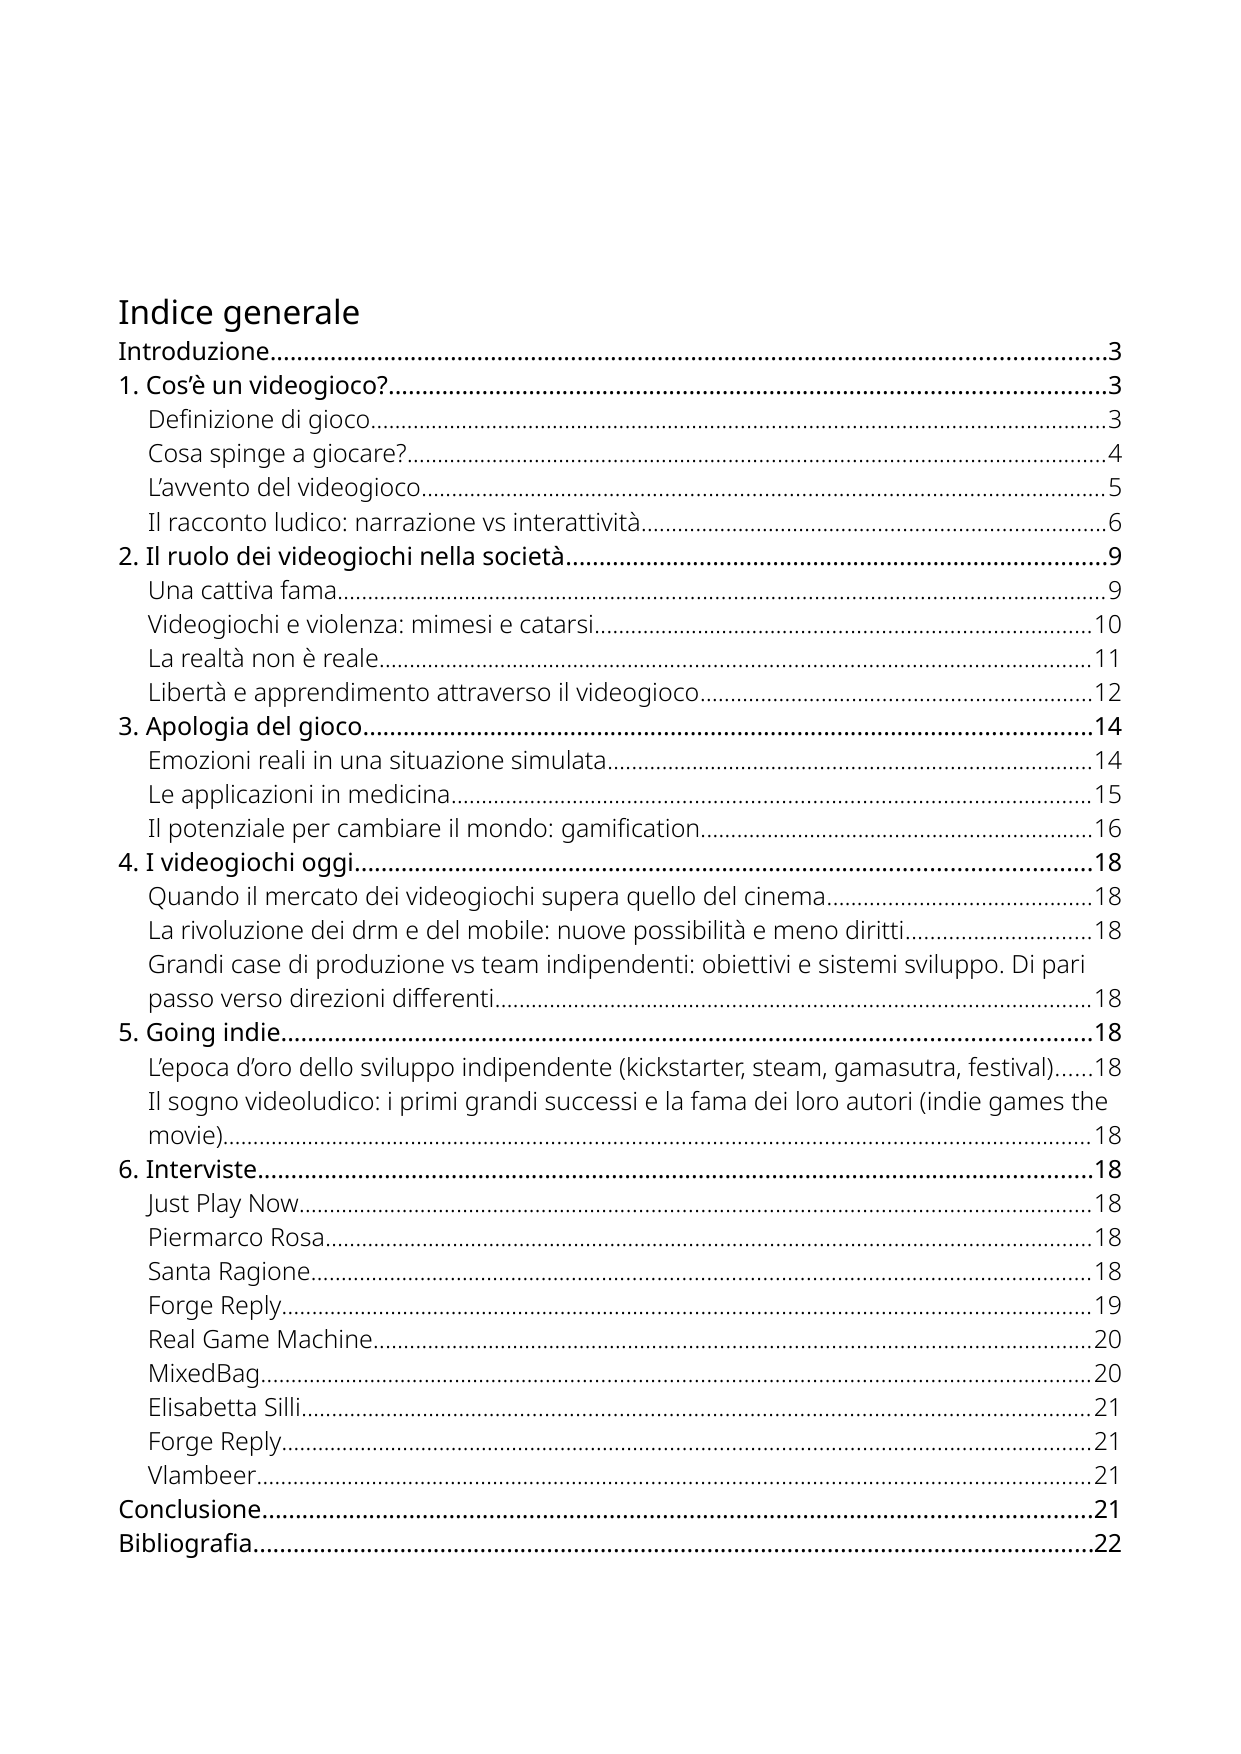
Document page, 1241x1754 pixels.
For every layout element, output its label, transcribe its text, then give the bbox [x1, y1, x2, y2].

text 6. Interviste 18 [118, 1151, 1122, 1185]
text Il potenziale per cambiare il mondo: gamification 16 [148, 811, 1122, 845]
text L’epoca d’oro dello sviluppo indipendente (kickstarter, steam, gamasutra, festival) 18 [148, 1049, 1122, 1083]
text 4. I videogiochi oggi 18 [118, 845, 1122, 879]
text Just Play Now 18 [148, 1185, 1122, 1219]
text Definizione di gioco 3 [148, 402, 1122, 436]
text Elisabetta Silli 21 [148, 1390, 1122, 1424]
text Le applicazioni in medicina 15 [148, 777, 1122, 811]
text Forge Reply 21 [148, 1424, 1122, 1458]
text Santa Ragione 18 [148, 1253, 1122, 1288]
text Conclusione 21 [118, 1492, 1122, 1526]
text Il racconto ludico: narrazione vs interattività 6 [148, 504, 1122, 538]
text Una cattiva fama 9 [148, 572, 1122, 606]
text Real Game Machine 20 [148, 1322, 1122, 1356]
text Cosa spinge a giocare? 4 [148, 436, 1122, 470]
text 5. Going indie 18 [118, 1015, 1122, 1049]
text Vlambeer 21 [148, 1458, 1122, 1492]
subtitle Indice generale [118, 288, 1122, 334]
text L’avvento del videogioco 5 [148, 470, 1122, 504]
text Quando il mercato dei videogiochi supera quello del cinema 18 [148, 879, 1122, 913]
text La realtà non è reale 11 [148, 640, 1122, 674]
text Videogiochi e violenza: mimesi e catarsi 10 [148, 606, 1122, 640]
text MixedBag 20 [148, 1356, 1122, 1390]
text Bibliografia 22 [118, 1526, 1122, 1560]
text Forge Reply 19 [148, 1288, 1122, 1322]
text Piermarco Rosa 18 [148, 1219, 1122, 1253]
text 1. Cos’è un videogioco? 3 [118, 368, 1122, 402]
text Libertà e apprendimento attraverso il videogioco 12 [148, 674, 1122, 708]
text Il sogno videoludico: i primi grandi successi e la fama dei loro autori (indie games the movie) 18 [148, 1083, 1122, 1151]
text 2. Il ruolo dei videogiochi nella società 9 [118, 538, 1122, 572]
text Emozioni reali in una situazione simulata 14 [148, 743, 1122, 777]
text Introduzione 3 [118, 334, 1122, 368]
text Grandi case di produzione vs team indipendenti: obiettivi e sistemi sviluppo. Di pari passo verso direzioni differenti 18 [148, 947, 1122, 1015]
text 3. Apologia del gioco 14 [118, 708, 1122, 743]
text La rivoluzione dei drm e del mobile: nuove possibilità e meno diritti 18 [148, 913, 1122, 947]
